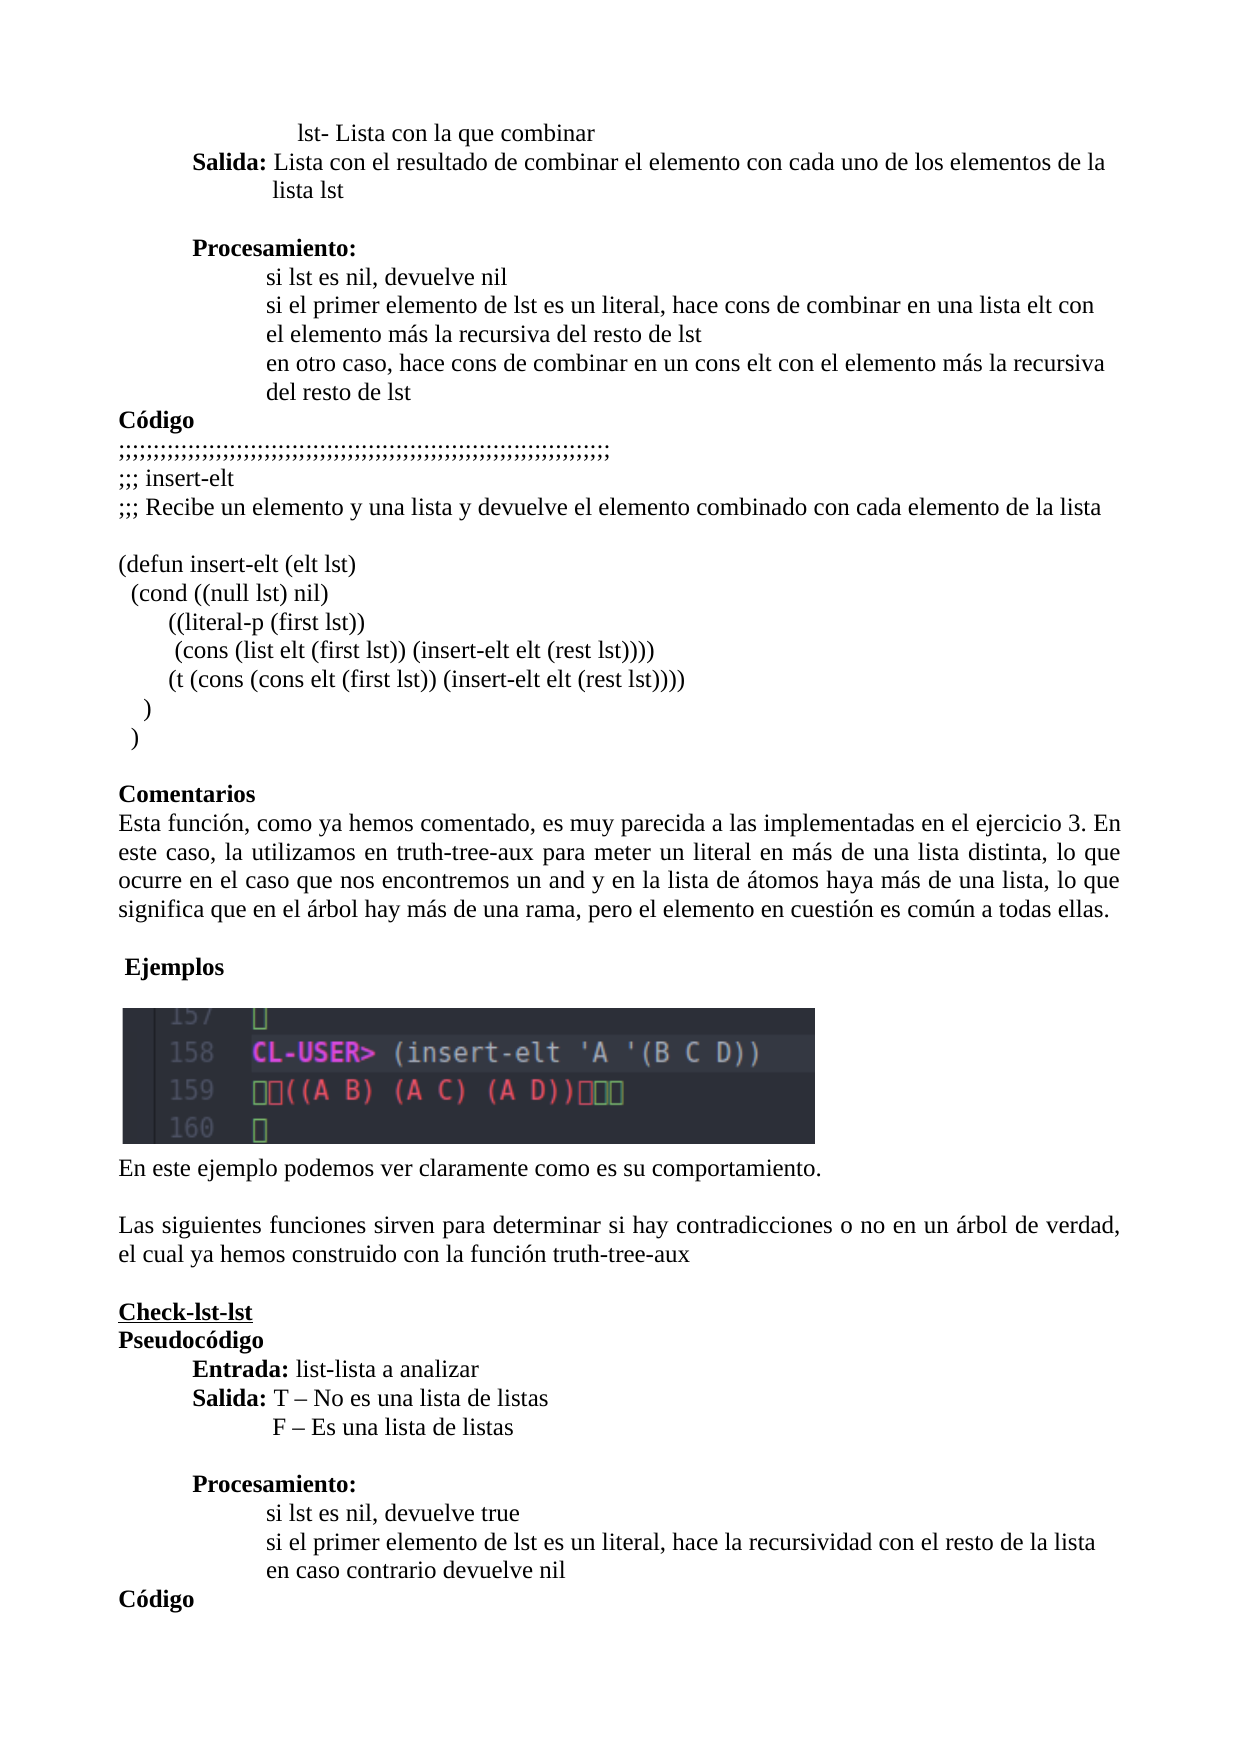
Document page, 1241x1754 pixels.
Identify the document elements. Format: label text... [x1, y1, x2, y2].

text ) [118, 693, 1122, 722]
text F – Es una lista de listas [118, 1412, 1122, 1441]
text (cond ((null lst) nil) [118, 578, 1122, 607]
text Código [118, 406, 1122, 434]
text (cons (list elt (first lst)) (insert-elt elt (rest lst)))) [118, 636, 1122, 664]
text Procesamiento: [118, 233, 1122, 262]
text Comentarios [118, 779, 1122, 808]
text (t (cons (cons elt (first lst)) (insert-elt elt (rest lst)))) [118, 664, 1122, 693]
text ;;; insert-elt [118, 463, 1122, 492]
text Esta función, como ya hemos comentado, es muy parecida a las implementadas en el ejercicio 3. En este caso, la utilizamos en truth-tree-aux para meter un literal en más de una lista distinta, lo que ocurre en el caso que nos encontremos un and y en la lista de átomos haya más de una lista, lo que significa que en el árbol hay más de una rama, pero el elemento en cuestión es común a todas ellas. [118, 808, 1122, 923]
text si el primer elemento de lst es un literal, hace cons de combinar en una lista elt con el elemento más la recursiva del resto de lst [118, 291, 1122, 348]
text En este ejemplo podemos ver claramente como es su comportamiento. [118, 1153, 1122, 1182]
text Código [118, 1584, 1122, 1613]
text en caso contrario devuelve nil [118, 1556, 1122, 1584]
text (defun insert-elt (elt lst) [118, 549, 1122, 578]
text Ejemplos [118, 952, 1122, 981]
text ((literal-p (first lst)) [118, 607, 1122, 636]
text si lst es nil, devuelve nil [118, 262, 1122, 291]
text ;;;;;;;;;;;;;;;;;;;;;;;;;;;;;;;;;;;;;;;;;;;;;;;;;;;;;;;;;;;;;;;;;;;;;;; [118, 434, 1122, 463]
text Las siguientes funciones sirven para determinar si hay contradicciones o no en un árbol de verdad, el cual ya hemos construido con la función truth-tree-aux [118, 1211, 1122, 1268]
text si el primer elemento de lst es un literal, hace la recursividad con el resto de la lista [118, 1527, 1122, 1556]
picture [441, 1125, 795, 1144]
text lst- Lista con la que combinar [118, 118, 1122, 147]
text Entrada: list-lista a analizar [118, 1354, 1122, 1383]
text Salida: T – No es una lista de listas [118, 1383, 1122, 1412]
text Pseudocódigo [118, 1326, 1122, 1354]
text en otro caso, hace cons de combinar en un cons elt con el elemento más la recursiva del resto de lst [118, 348, 1122, 406]
text ) [118, 722, 1122, 751]
text si lst es nil, devuelve true [118, 1498, 1122, 1527]
text ;;; Recibe un elemento y una lista y devuelve el elemento combinado con cada elemento de la lista [118, 492, 1122, 521]
text Check-lst-lst [118, 1297, 1122, 1326]
text Salida: Lista con el resultado de combinar el elemento con cada uno de los elementos de la lista lst [118, 147, 1122, 204]
text Procesamiento: [118, 1469, 1122, 1498]
